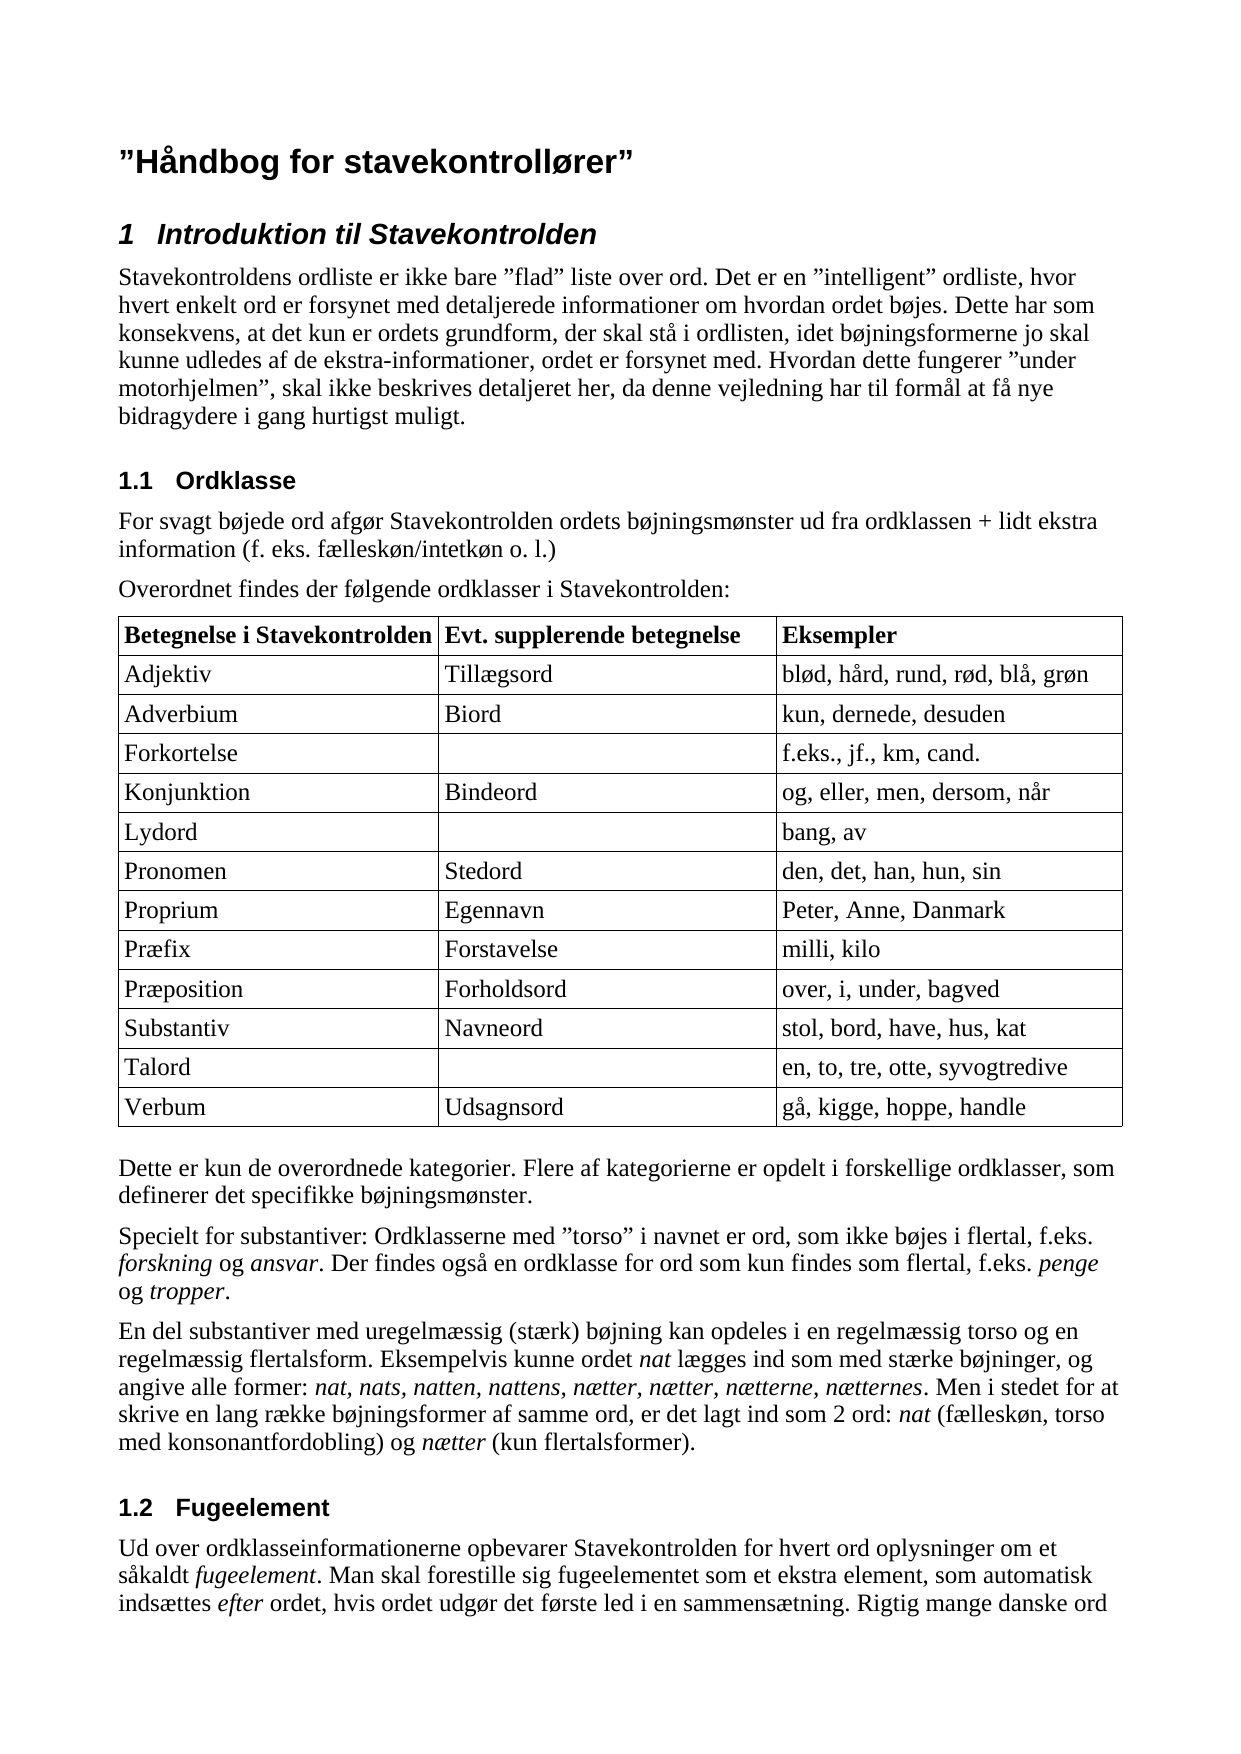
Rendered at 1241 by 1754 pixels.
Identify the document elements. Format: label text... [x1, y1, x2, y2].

table_header Evt. supplerende betegnelse [439, 617, 776, 655]
table_cell Tillægsord [439, 656, 776, 694]
table_cell Navneord [439, 1009, 776, 1047]
table_cell Proprium [119, 891, 438, 930]
table_cell over, i, under, bagved [777, 970, 1122, 1008]
table_cell Lydord [119, 813, 438, 851]
text Ud over ordklasseinformationerne opbevarer Stavekontrolden for hvert ord oplysninger om et såkaldt fugeelement. Man skal forestille sig fugeelementet som et ekstra element, som automatisk indsættes efter ordet, hvis ordet udgør det første led i en sammensætning. Rigtig mange danske ord [118, 1534, 1122, 1617]
table_cell [439, 734, 776, 773]
table_cell Biord [439, 695, 776, 733]
table_cell en, to, tre, otte, syvogtredive [777, 1049, 1122, 1087]
table_cell [439, 1049, 776, 1087]
table_cell milli, kilo [777, 931, 1122, 969]
table_cell Egennavn [439, 891, 776, 930]
table_cell Forholdsord [439, 970, 776, 1008]
table_cell den, det, han, hun, sin [777, 852, 1122, 890]
table_cell kun, dernede, desuden [777, 695, 1122, 733]
table_cell Talord [119, 1049, 438, 1087]
text Specielt for substantiver: Ordklasserne med ”torso” i navnet er ord, som ikke bøjes i flertal, f.eks. forskning og ansvar. Der findes også en ordklasse for ord som kun findes som flertal, f.eks. penge og tropper. [118, 1222, 1122, 1305]
table_cell Præposition [119, 970, 438, 1008]
table_cell Verbum [119, 1088, 438, 1126]
table_cell f.eks., jf., km, cand. [777, 734, 1122, 773]
table_cell Adverbium [119, 695, 438, 733]
table_cell Substantiv [119, 1009, 438, 1047]
table_cell Forstavelse [439, 931, 776, 969]
text En del substantiver med uregelmæssig (stærk) bøjning kan opdeles i en regelmæssig torso og en regelmæssig flertalsform. Eksempelvis kunne ordet nat lægges ind som med stærke bøjninger, og angive alle former: nat, nats, natten, nattens, nætter, nætter, nætterne, nætternes. Men i stedet for at skrive en lang række bøjningsformer af samme ord, er det lagt ind som 2 ord: nat (fælleskøn, torso med konsonantfordobling) og nætter (kun flertalsformer). [118, 1317, 1122, 1456]
table_cell Forkortelse [119, 734, 438, 773]
text Dette er kun de overordnede kategorier. Flere af kategorierne er opdelt i forskellige ordklasser, som definerer det specifikke bøjningsmønster. [118, 1154, 1122, 1209]
table_cell og, eller, men, dersom, når [777, 774, 1122, 812]
table_cell blød, hård, rund, rød, blå, grøn [777, 656, 1122, 694]
table_cell Præfix [119, 931, 438, 969]
table_cell [439, 813, 776, 851]
table_cell Udsagnsord [439, 1088, 776, 1126]
subtitle ”Håndbog for stavekontrollører” [118, 143, 1122, 181]
subtitle Ordklasse [118, 467, 1122, 495]
table_cell Stedord [439, 852, 776, 890]
table_header Eksempler [777, 617, 1122, 655]
table_cell stol, bord, have, hus, kat [777, 1009, 1122, 1047]
table_header Betegnelse i Stavekontrolden [119, 617, 438, 655]
table_cell Peter, Anne, Danmark [777, 891, 1122, 930]
table_cell Konjunktion [119, 774, 438, 812]
table_cell Bindeord [439, 774, 776, 812]
table_cell gå, kigge, hoppe, handle [777, 1088, 1122, 1126]
text Overordnet findes der følgende ordklasser i Stavekontrolden: [118, 575, 1122, 603]
table_cell bang, av [777, 813, 1122, 851]
table_cell Adjektiv [119, 656, 438, 694]
text For svagt bøjede ord afgør Stavekontrolden ordets bøjningsmønster ud fra ordklassen + lidt ekstra information (f. eks. fælleskøn/intetkøn o. l.) [118, 507, 1122, 563]
table_cell Pronomen [119, 852, 438, 890]
text Stavekontroldens ordliste er ikke bare ”flad” liste over ord. Det er en ”intelligent” ordliste, hvor hvert enkelt ord er forsynet med detaljerede informationer om hvordan ordet bøjes. Dette har som konsekvens, at det kun er ordets grundform, der skal stå i ordlisten, idet bøjningsformerne jo skal kunne udledes af de ekstra-informationer, ordet er forsynet med. Hvordan dette fungerer ”under motorhjelmen”, skal ikke beskrives detaljeret her, da denne vejledning har til formål at få nye bidragydere i gang hurtigst muligt. [118, 263, 1122, 429]
subtitle Introduktion til Stavekontrolden [118, 218, 1122, 251]
subtitle Fugeelement [118, 1493, 1122, 1521]
